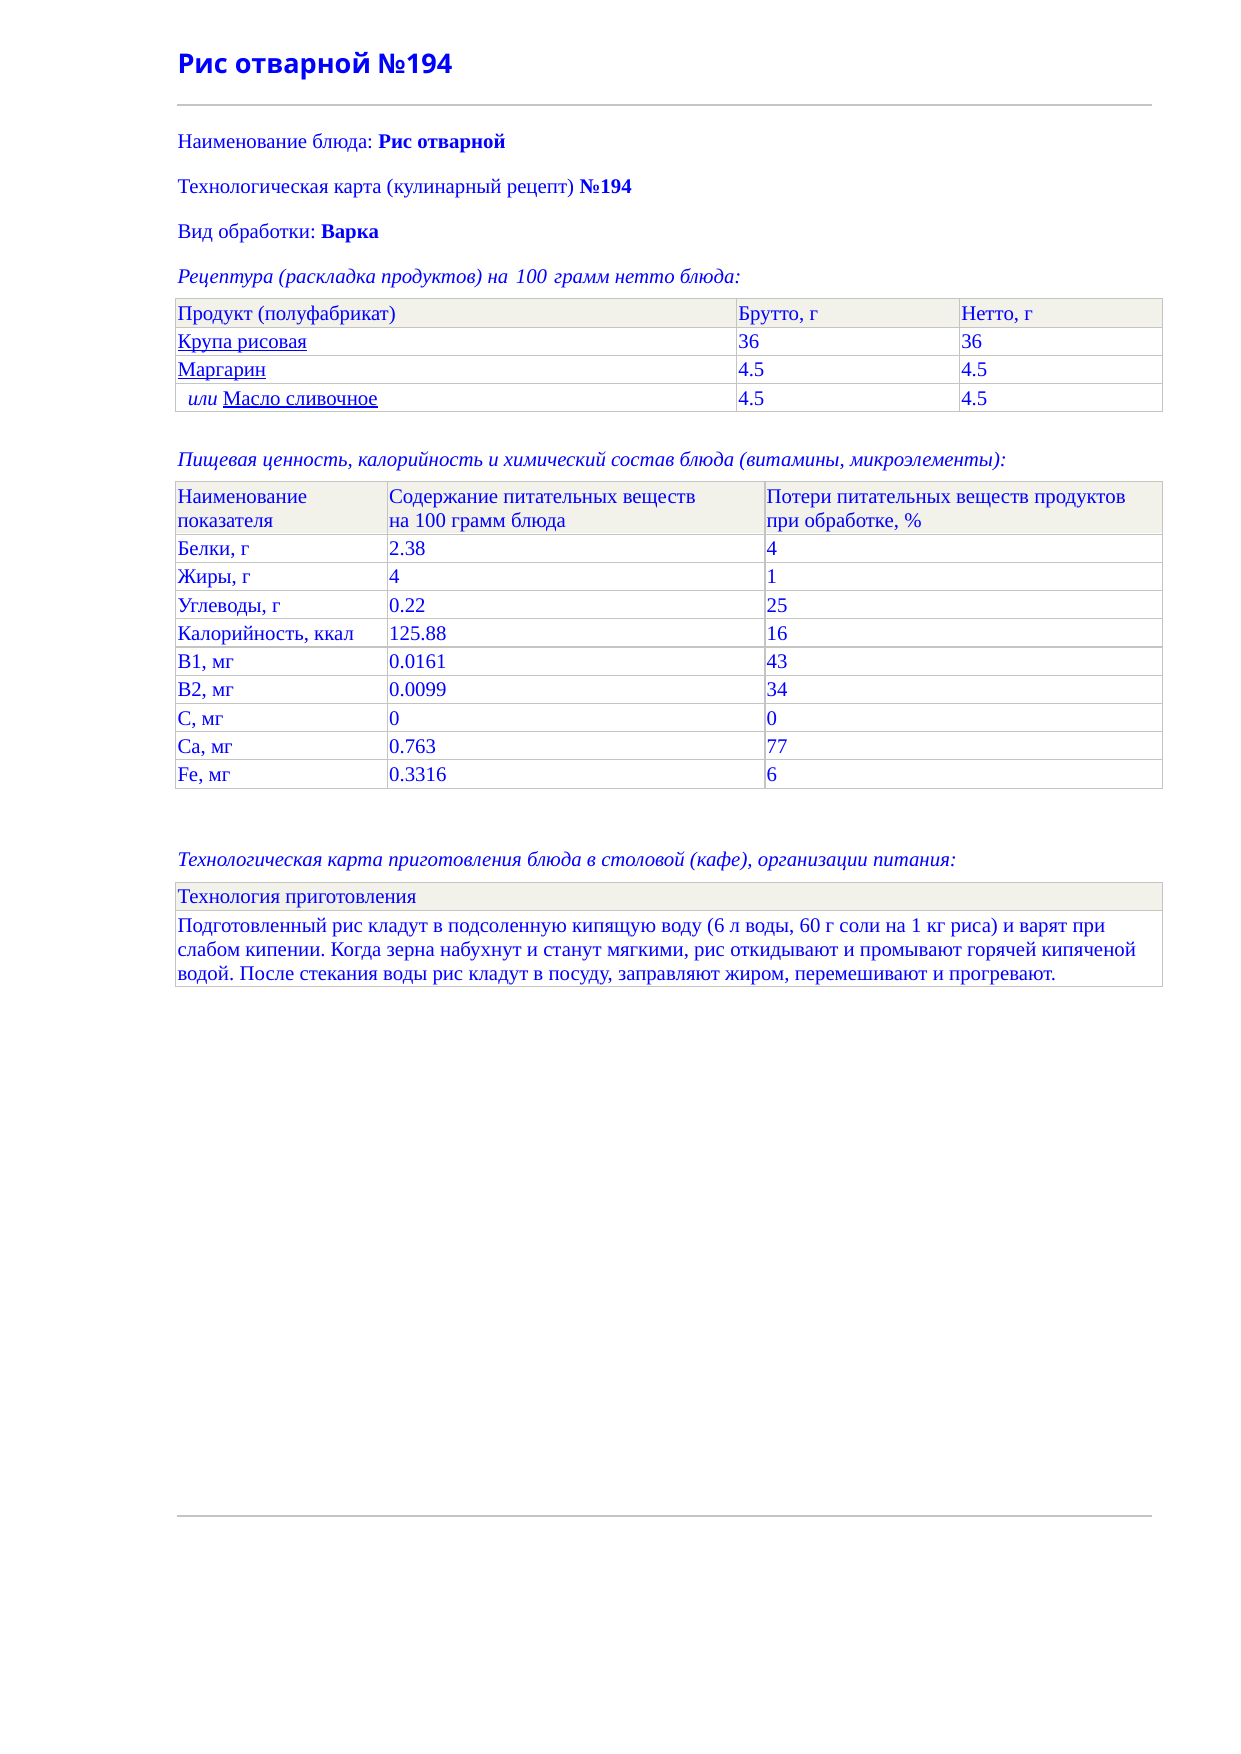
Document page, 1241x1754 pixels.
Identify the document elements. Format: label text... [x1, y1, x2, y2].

table_cell 43 [766, 648, 1162, 675]
table_cell Жиры, г [176, 563, 387, 590]
table_cell Калорийность, ккал [176, 619, 387, 646]
text Пищевая ценность, калорийность и химический состав блюда (витамины, микроэлементы): [177, 447, 1152, 471]
table_cell 0.3316 [388, 760, 764, 788]
table_cell 0 [388, 704, 764, 731]
table_cell Крупа рисовая [176, 328, 736, 355]
table_cell Ca, мг [176, 732, 387, 759]
table_cell Подготовленный рис кладут в подсоленную кипящую воду (6 л воды, 60 г соли на 1 кг риса) и варят при слабом кипении. Когда зерна набухнут и станут мягкими, рис откидывают и промывают горячей кипяченой водой. После стекания воды рис кладут в посуду, заправляют жиром, перемешивают и прогревают. [176, 911, 1162, 986]
table_cell 6 [766, 760, 1162, 788]
table_cell B2, мг [176, 676, 387, 703]
table_cell 0.22 [388, 591, 764, 618]
text Технологическая карта приготовления блюда в столовой (кафе), организации питания: [177, 847, 1152, 871]
table_header Содержание питательных веществ на 100 грамм блюда [388, 482, 764, 533]
table_cell 4.5 [960, 384, 1162, 411]
table_cell 4 [766, 535, 1162, 562]
table_header Продукт (полуфабрикат) [176, 299, 736, 327]
table_cell 4.5 [737, 384, 959, 411]
table_cell 125.88 [388, 619, 764, 646]
table_cell или Масло сливочное [176, 384, 736, 411]
table_cell Fe, мг [176, 760, 387, 788]
table_header Брутто, г [737, 299, 959, 327]
table_header Нетто, г [960, 299, 1162, 327]
table_cell 16 [766, 619, 1162, 646]
text Технологическая карта (кулинарный рецепт) №194 [177, 174, 1152, 198]
table_cell 25 [766, 591, 1162, 618]
table_cell 1 [766, 563, 1162, 590]
table_cell 36 [960, 328, 1162, 355]
text Наименование блюда: Рис отварной [177, 129, 1152, 153]
text Рис отварной №194 [177, 44, 1152, 104]
table_cell 0.763 [388, 732, 764, 759]
table_cell Белки, г [176, 535, 387, 562]
table_cell C, мг [176, 704, 387, 731]
table_cell 4.5 [960, 356, 1162, 383]
table_cell 77 [766, 732, 1162, 759]
table_cell B1, мг [176, 648, 387, 675]
text Вид обработки: Варка [177, 219, 1152, 243]
table_cell 0.0099 [388, 676, 764, 703]
table_cell 0 [766, 704, 1162, 731]
table_cell 34 [766, 676, 1162, 703]
table_cell 0.0161 [388, 648, 764, 675]
table_cell 36 [737, 328, 959, 355]
table_header Технология приготовления [176, 883, 1162, 910]
text Рецептура (раскладка продуктов) на 100 грамм нетто блюда: [177, 264, 1152, 288]
table_cell 2.38 [388, 535, 764, 562]
table_cell 4.5 [737, 356, 959, 383]
table_cell Маргарин [176, 356, 736, 383]
table_header Потери питательных веществ продуктов при обработке, % [766, 482, 1162, 533]
table_cell Углеводы, г [176, 591, 387, 618]
table_cell 4 [388, 563, 764, 590]
table_header Наименование показателя [176, 482, 387, 533]
